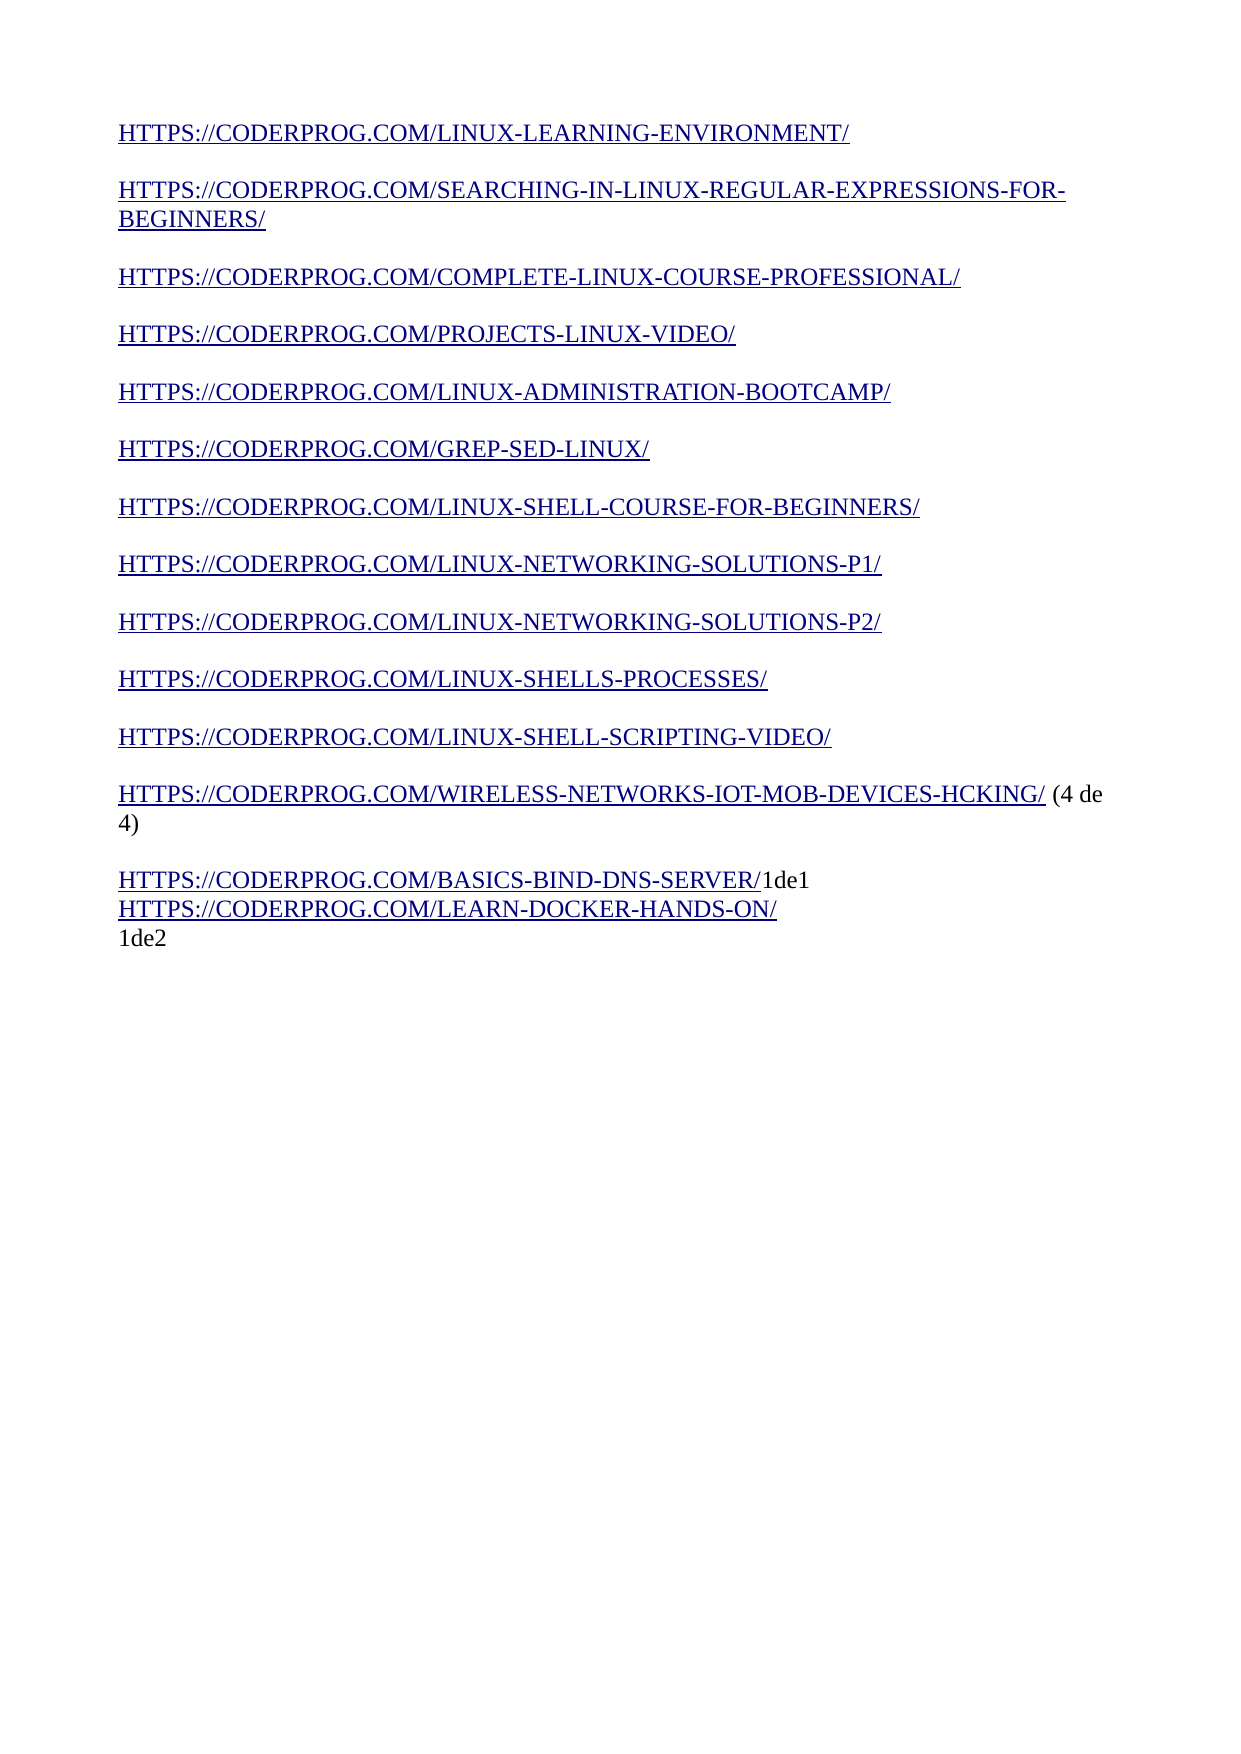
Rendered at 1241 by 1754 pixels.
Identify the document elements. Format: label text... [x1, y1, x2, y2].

text 1de2 [118, 923, 1122, 952]
text HTTPS://CODERPROG.COM/COMPLETE-LINUX-COURSE-PROFESSIONAL/ [118, 262, 1122, 291]
text HTTPS://CODERPROG.COM/WIRELESS-NETWORKS-IOT-MOB-DEVICES-HCKING/ (4 de 4) [118, 779, 1122, 837]
text HTTPS://CODERPROG.COM/LINUX-NETWORKING-SOLUTIONS-P1/ [118, 549, 1122, 578]
text HTTPS://CODERPROG.COM/LINUX-ADMINISTRATION-BOOTCAMP/ [118, 377, 1122, 406]
text HTTPS://CODERPROG.COM/SEARCHING-IN-LINUX-REGULAR-EXPRESSIONS-FOR-BEGINNERS/ [118, 176, 1122, 233]
text HTTPS://CODERPROG.COM/LINUX-SHELL-COURSE-FOR-BEGINNERS/ [118, 492, 1122, 521]
text HTTPS://CODERPROG.COM/BASICS-BIND-DNS-SERVER/1de1 [118, 866, 1122, 894]
text HTTPS://CODERPROG.COM/LINUX-NETWORKING-SOLUTIONS-P2/ [118, 607, 1122, 636]
text HTTPS://CODERPROG.COM/LINUX-SHELLS-PROCESSES/ [118, 664, 1122, 693]
text HTTPS://CODERPROG.COM/PROJECTS-LINUX-VIDEO/ [118, 319, 1122, 348]
text HTTPS://CODERPROG.COM/GREP-SED-LINUX/ [118, 434, 1122, 463]
text HTTPS://CODERPROG.COM/LINUX-LEARNING-ENVIRONMENT/ [118, 118, 1122, 147]
text HTTPS://CODERPROG.COM/LINUX-SHELL-SCRIPTING-VIDEO/ [118, 722, 1122, 751]
text HTTPS://CODERPROG.COM/LEARN-DOCKER-HANDS-ON/ [118, 894, 1122, 923]
